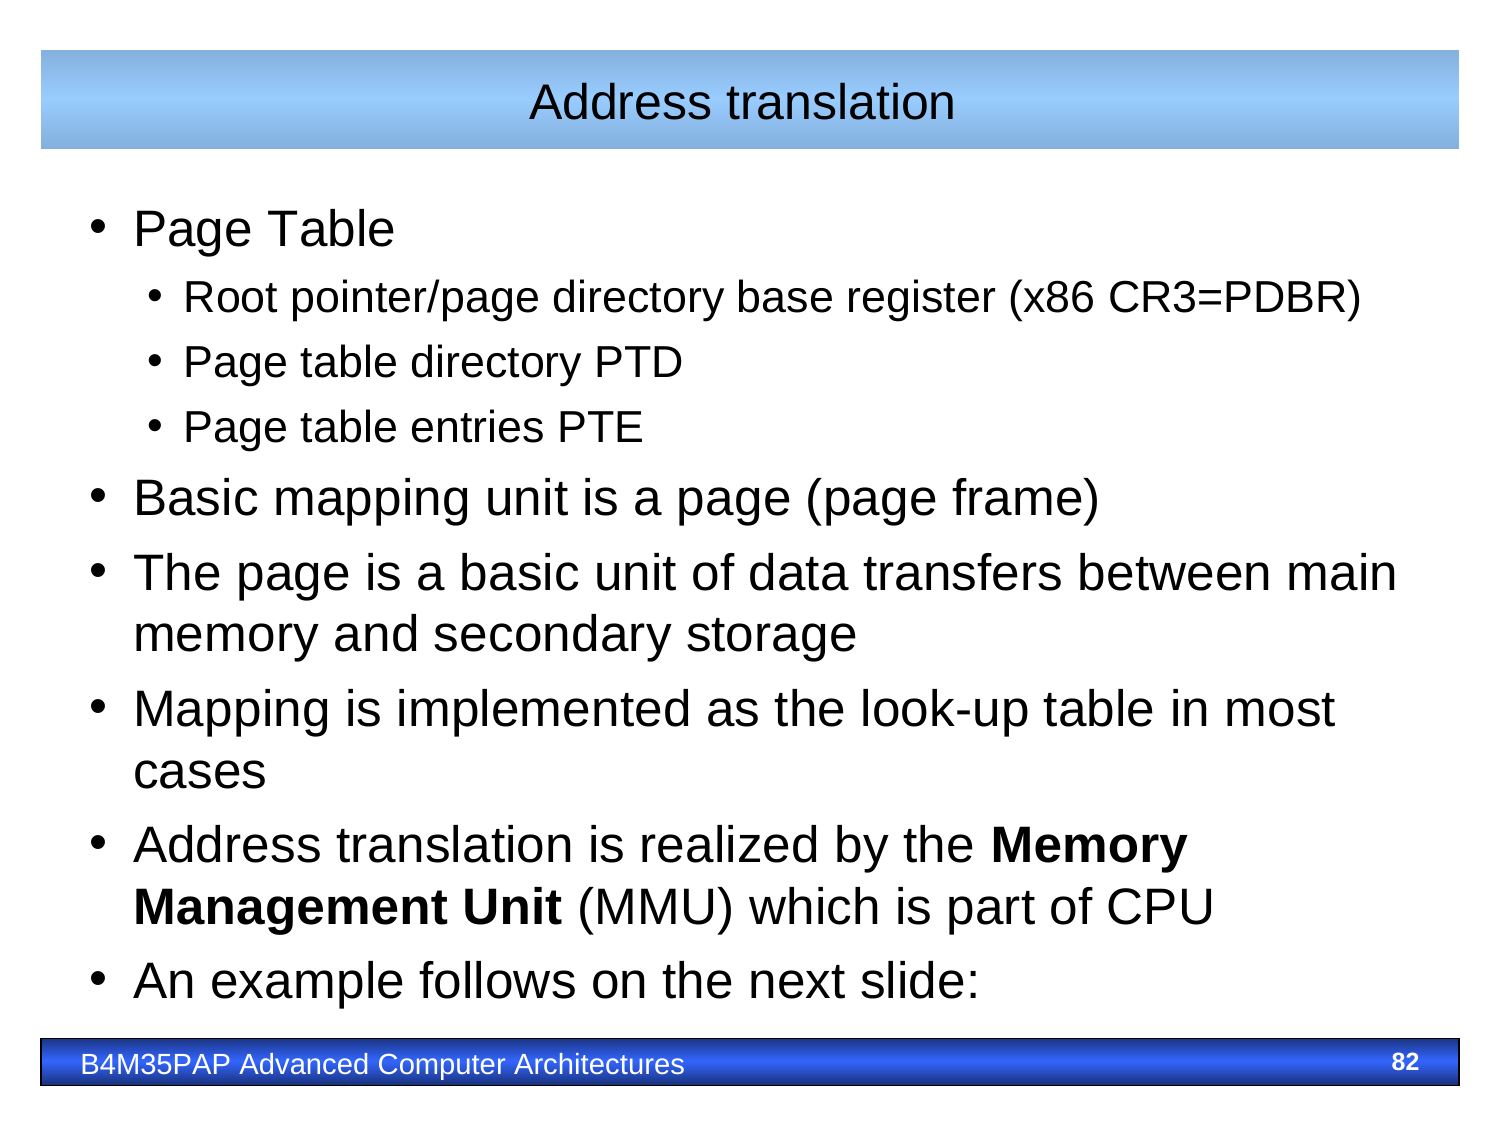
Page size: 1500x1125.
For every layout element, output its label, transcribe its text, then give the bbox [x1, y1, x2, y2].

title Address translation [41, 50, 1459, 149]
list Page Table Root pointer/page directory base register (x86 CR3=PDBR) Page table directory PTD Page table entries PTE Basic mapping unit is a page (page frame) The page is a basic unit of data transfers between main memory and secondary storage Mapping is implemented as the look-up table in most cases Address translation is realized by the Memory Management Unit (MMU) which is part of CPU An example follows on the next slide: [75, 187, 1421, 1027]
